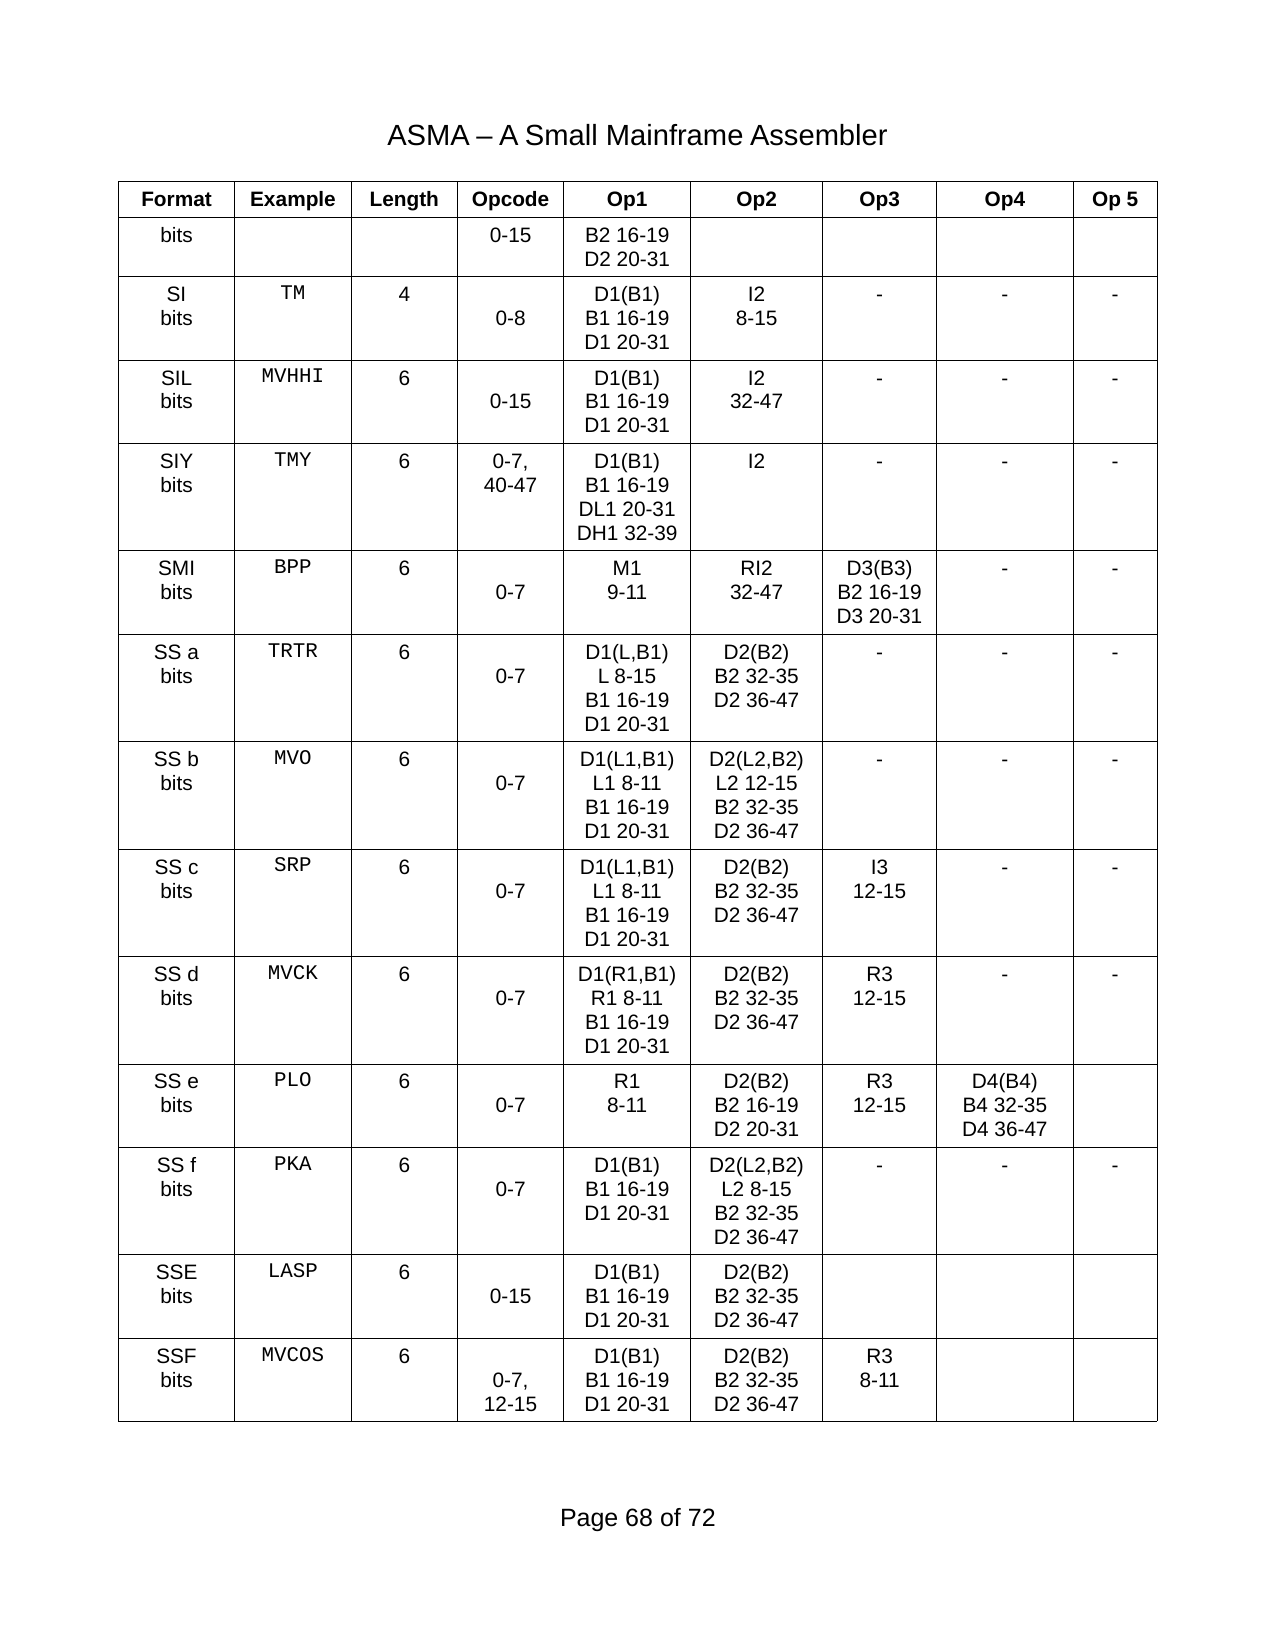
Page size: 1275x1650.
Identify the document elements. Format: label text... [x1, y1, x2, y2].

table_header Format [119, 182, 234, 217]
table_header Op4 [937, 182, 1073, 217]
table_cell - [1074, 277, 1157, 359]
table_cell - [691, 218, 822, 276]
table_cell 0-7 [458, 551, 563, 634]
table_cell [937, 1255, 1073, 1338]
table_cell SS a bits [119, 635, 234, 741]
table_cell - [937, 277, 1073, 359]
table_cell - [823, 361, 936, 443]
table_cell - [823, 1148, 936, 1254]
table_cell D2(B2) B2 32-35 D2 36-47 [691, 1255, 822, 1338]
table_cell D4(B4) B4 32-35 D4 36-47 [937, 1065, 1073, 1147]
table_cell [352, 218, 457, 276]
table_cell RI2 32-47 [691, 551, 822, 634]
table_cell D2(B2) B2 32-35 D2 36-47 [691, 850, 822, 956]
table_cell I2 8-15 [691, 277, 822, 359]
table_cell - [937, 635, 1073, 741]
table_cell - [937, 361, 1073, 443]
table_cell [1074, 1339, 1157, 1421]
table_cell [1074, 1065, 1157, 1147]
table_cell SIL bits [119, 361, 234, 443]
table_cell D1(B1) B1 16-19 D1 20-31 [564, 1148, 690, 1254]
table_cell 6 [352, 361, 457, 443]
table_cell SS b bits [119, 742, 234, 849]
table_cell - [937, 218, 1073, 276]
table_header Op3 [823, 182, 936, 217]
table_header Length [352, 182, 457, 217]
table_cell 0-7 [458, 1148, 563, 1254]
table_cell 0-7 [458, 850, 563, 956]
table_cell 6 [352, 1255, 457, 1338]
table_cell - [937, 957, 1073, 1063]
table_cell - [937, 551, 1073, 634]
table_cell 0-15 [458, 1255, 563, 1338]
table_cell SIY bits [119, 444, 234, 550]
table_cell TMY [235, 444, 351, 550]
table_cell SS e bits [119, 1065, 234, 1147]
table_cell - [823, 444, 936, 550]
table_cell bits [119, 218, 234, 276]
table_cell MVO [235, 742, 351, 849]
table_cell - [1074, 1148, 1157, 1254]
table_cell 6 [352, 444, 457, 550]
table_cell R3 12-15 [823, 1065, 936, 1147]
table_cell SS d bits [119, 957, 234, 1063]
table_cell 0-7, 12-15 [458, 1339, 563, 1421]
table_cell - [937, 850, 1073, 956]
table_cell SMI bits [119, 551, 234, 634]
table_cell 6 [352, 1148, 457, 1254]
table_cell - [1074, 218, 1157, 276]
table_cell - [1074, 635, 1157, 741]
table_cell SI bits [119, 277, 234, 359]
table_cell D1(B1) B1 16-19 DL1 20-31 DH1 32-39 [564, 444, 690, 550]
table_cell D2(L2,B2) L2 12-15 B2 32-35 D2 36-47 [691, 742, 822, 849]
table_cell D1(B1) B1 16-19 D1 20-31 [564, 361, 690, 443]
table_cell PKA [235, 1148, 351, 1254]
table_cell 0-15 [458, 218, 563, 276]
table_cell [937, 1339, 1073, 1421]
table_cell TM [235, 277, 351, 359]
table_cell B2 16-19 D2 20-31 [564, 218, 690, 276]
table_cell D1(R1,B1) R1 8-11 B1 16-19 D1 20-31 [564, 957, 690, 1063]
table_cell - [937, 1148, 1073, 1254]
table_cell - [1074, 957, 1157, 1063]
table_cell 6 [352, 1065, 457, 1147]
table_cell I2 32-47 [691, 361, 822, 443]
table_cell D2(B2) B2 32-35 D2 36-47 [691, 635, 822, 741]
table_cell I3 12-15 [823, 850, 936, 956]
table_cell 6 [352, 850, 457, 956]
table_cell - [937, 444, 1073, 550]
table_header Op2 [691, 182, 822, 217]
table_cell SSE bits [119, 1255, 234, 1338]
table_cell R1 8-11 [564, 1065, 690, 1147]
table_cell D2(B2) B2 32-35 D2 36-47 [691, 957, 822, 1063]
table_cell 6 [352, 551, 457, 634]
table_cell D1(L1,B1) L1 8-11 B1 16-19 D1 20-31 [564, 850, 690, 956]
table_cell - [823, 742, 936, 849]
table_cell D1(L,B1) L 8-15 B1 16-19 D1 20-31 [564, 635, 690, 741]
table_cell R3 12-15 [823, 957, 936, 1063]
table_cell - [823, 635, 936, 741]
table_cell SS f bits [119, 1148, 234, 1254]
table_cell MVCOS [235, 1339, 351, 1421]
table_cell 0-7 [458, 957, 563, 1063]
table_cell - [1074, 742, 1157, 849]
table_cell - [1074, 850, 1157, 956]
table_cell [1074, 1255, 1157, 1338]
table_cell TRTR [235, 635, 351, 741]
table_cell D3(B3) B2 16-19 D3 20-31 [823, 551, 936, 634]
table_cell 0-8 [458, 277, 563, 359]
table_cell 6 [352, 1339, 457, 1421]
table_cell 6 [352, 742, 457, 849]
table_header Opcode [458, 182, 563, 217]
table_cell SSF bits [119, 1339, 234, 1421]
table_cell I2 [691, 444, 822, 550]
table_cell PLO [235, 1065, 351, 1147]
table_cell BPP [235, 551, 351, 634]
table_cell MVCK [235, 957, 351, 1063]
table_cell MVHHI [235, 361, 351, 443]
table_cell 4 [352, 277, 457, 359]
table_cell D1(B1) B1 16-19 D1 20-31 [564, 1339, 690, 1421]
table_cell D2(L2,B2) L2 8-15 B2 32-35 D2 36-47 [691, 1148, 822, 1254]
table_cell D1(B1) B1 16-19 D1 20-31 [564, 277, 690, 359]
table_cell - [823, 218, 936, 276]
table_cell D1(L1,B1) L1 8-11 B1 16-19 D1 20-31 [564, 742, 690, 849]
table_cell 0-15 [458, 361, 563, 443]
table_cell SS c bits [119, 850, 234, 956]
table_cell SRP [235, 850, 351, 956]
table_cell D2(B2) B2 32-35 D2 36-47 [691, 1339, 822, 1421]
table_cell M1 9-11 [564, 551, 690, 634]
table_cell 0-7 [458, 1065, 563, 1147]
table_cell 0-7, 40-47 [458, 444, 563, 550]
table_cell - [1074, 361, 1157, 443]
table_cell - [1074, 551, 1157, 634]
table_cell LASP [235, 1255, 351, 1338]
table_cell D2(B2) B2 16-19 D2 20-31 [691, 1065, 822, 1147]
table_cell D1(B1) B1 16-19 D1 20-31 [564, 1255, 690, 1338]
table_header Op1 [564, 182, 690, 217]
table_cell - [823, 277, 936, 359]
table_cell - [1074, 444, 1157, 550]
table_cell R3 8-11 [823, 1339, 936, 1421]
table_cell 6 [352, 957, 457, 1063]
table_header Example [235, 182, 351, 217]
table_cell 0-7 [458, 742, 563, 849]
table_cell 6 [352, 635, 457, 741]
table_cell [823, 1255, 936, 1338]
table_cell [235, 218, 351, 276]
table_cell - [937, 742, 1073, 849]
table_header Op 5 [1074, 182, 1157, 217]
table_cell 0-7 [458, 635, 563, 741]
